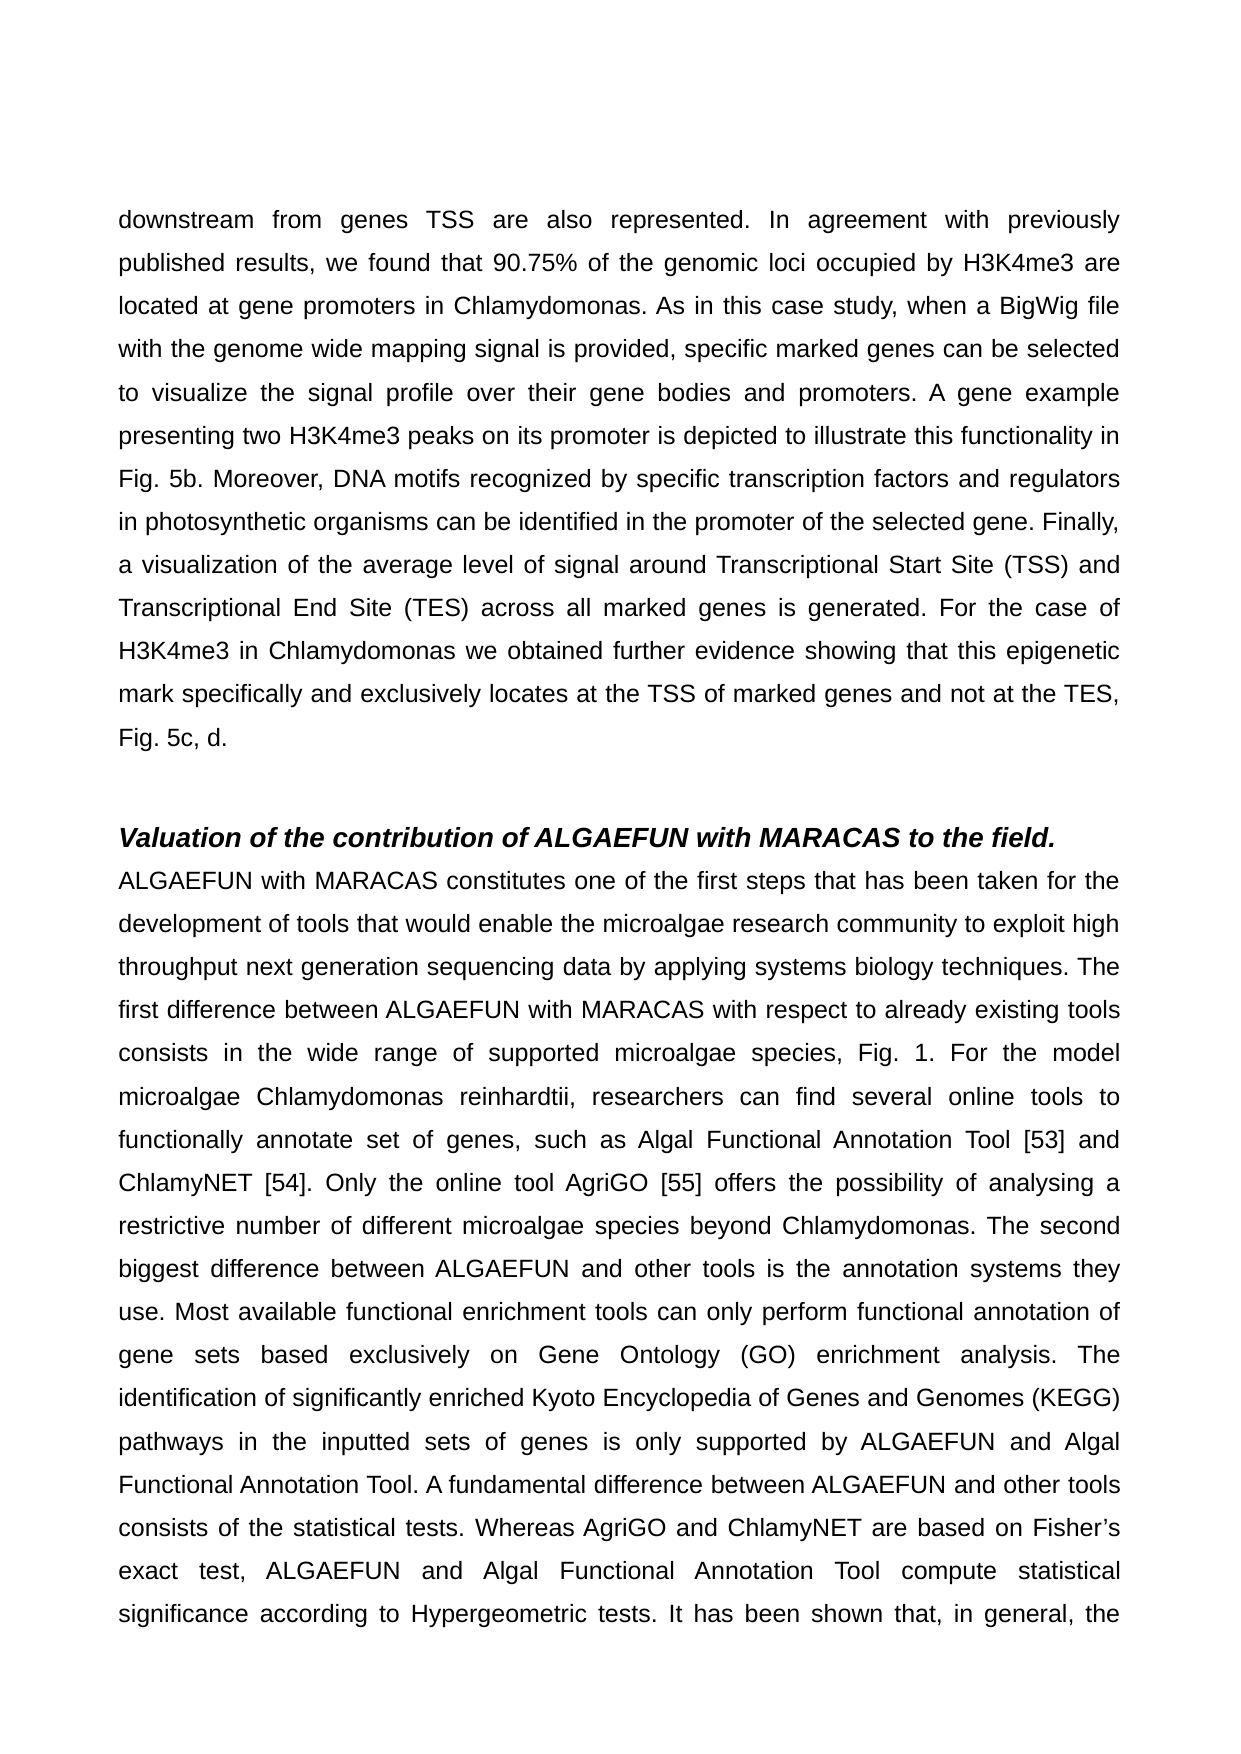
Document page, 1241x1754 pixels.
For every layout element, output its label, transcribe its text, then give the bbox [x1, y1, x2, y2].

subtitle Valuation of the contribution of ALGAEFUN with MARACAS to the field. [118, 822, 1122, 853]
text ALGAEFUN with MARACAS constitutes one of the first steps that has been taken for the development of tools that would enable the microalgae research community to exploit high throughput next generation sequencing data by applying systems biology techniques. The first difference between ALGAEFUN with MARACAS with respect to already existing tools consists in the wide range of supported microalgae species, Fig. 1. For the model microalgae Chlamydomonas reinhardtii, researchers can find several online tools to functionally annotate set of genes, such as Algal Functional Annotation Tool [53] and ChlamyNET [54]. Only the online tool AgriGO [55] offers the possibility of analysing a restrictive number of different microalgae species beyond Chlamydomonas. The second biggest difference between ALGAEFUN and other tools is the annotation systems they use. Most available functional enrichment tools can only perform functional annotation of gene sets based exclusively on Gene Ontology (GO) enrichment analysis. The identification of significantly enriched Kyoto Encyclopedia of Genes and Genomes (KEGG) pathways in the inputted sets of genes is only supported by ALGAEFUN and Algal Functional Annotation Tool. A fundamental difference between ALGAEFUN and other tools consists of the statistical tests. Whereas AgriGO and ChlamyNET are based on Fisher’s exact test, ALGAEFUN and Algal Functional Annotation Tool compute statistical significance according to Hypergeometric tests. It has been shown that, in general, the [118, 866, 1122, 1628]
text downstream from genes TSS are also represented. In agreement with previously published results, we found that 90.75% of the genomic loci occupied by H3K4me3 are located at gene promoters in Chlamydomonas. As in this case study, when a BigWig file with the genome wide mapping signal is provided, specific marked genes can be selected to visualize the signal profile over their gene bodies and promoters. A gene example presenting two H3K4me3 peaks on its promoter is depicted to illustrate this functionality in Fig. 5b. Moreover, DNA motifs recognized by specific transcription factors and regulators in photosynthetic organisms can be identified in the promoter of the selected gene. Finally, a visualization of the average level of signal around Transcriptional Start Site (TSS) and Transcriptional End Site (TES) across all marked genes is generated. For the case of H3K4me3 in Chlamydomonas we obtained further evidence showing that this epigenetic mark specifically and exclusively locates at the TSS of marked genes and not at the TES, Fig. 5c, d. [118, 205, 1122, 751]
